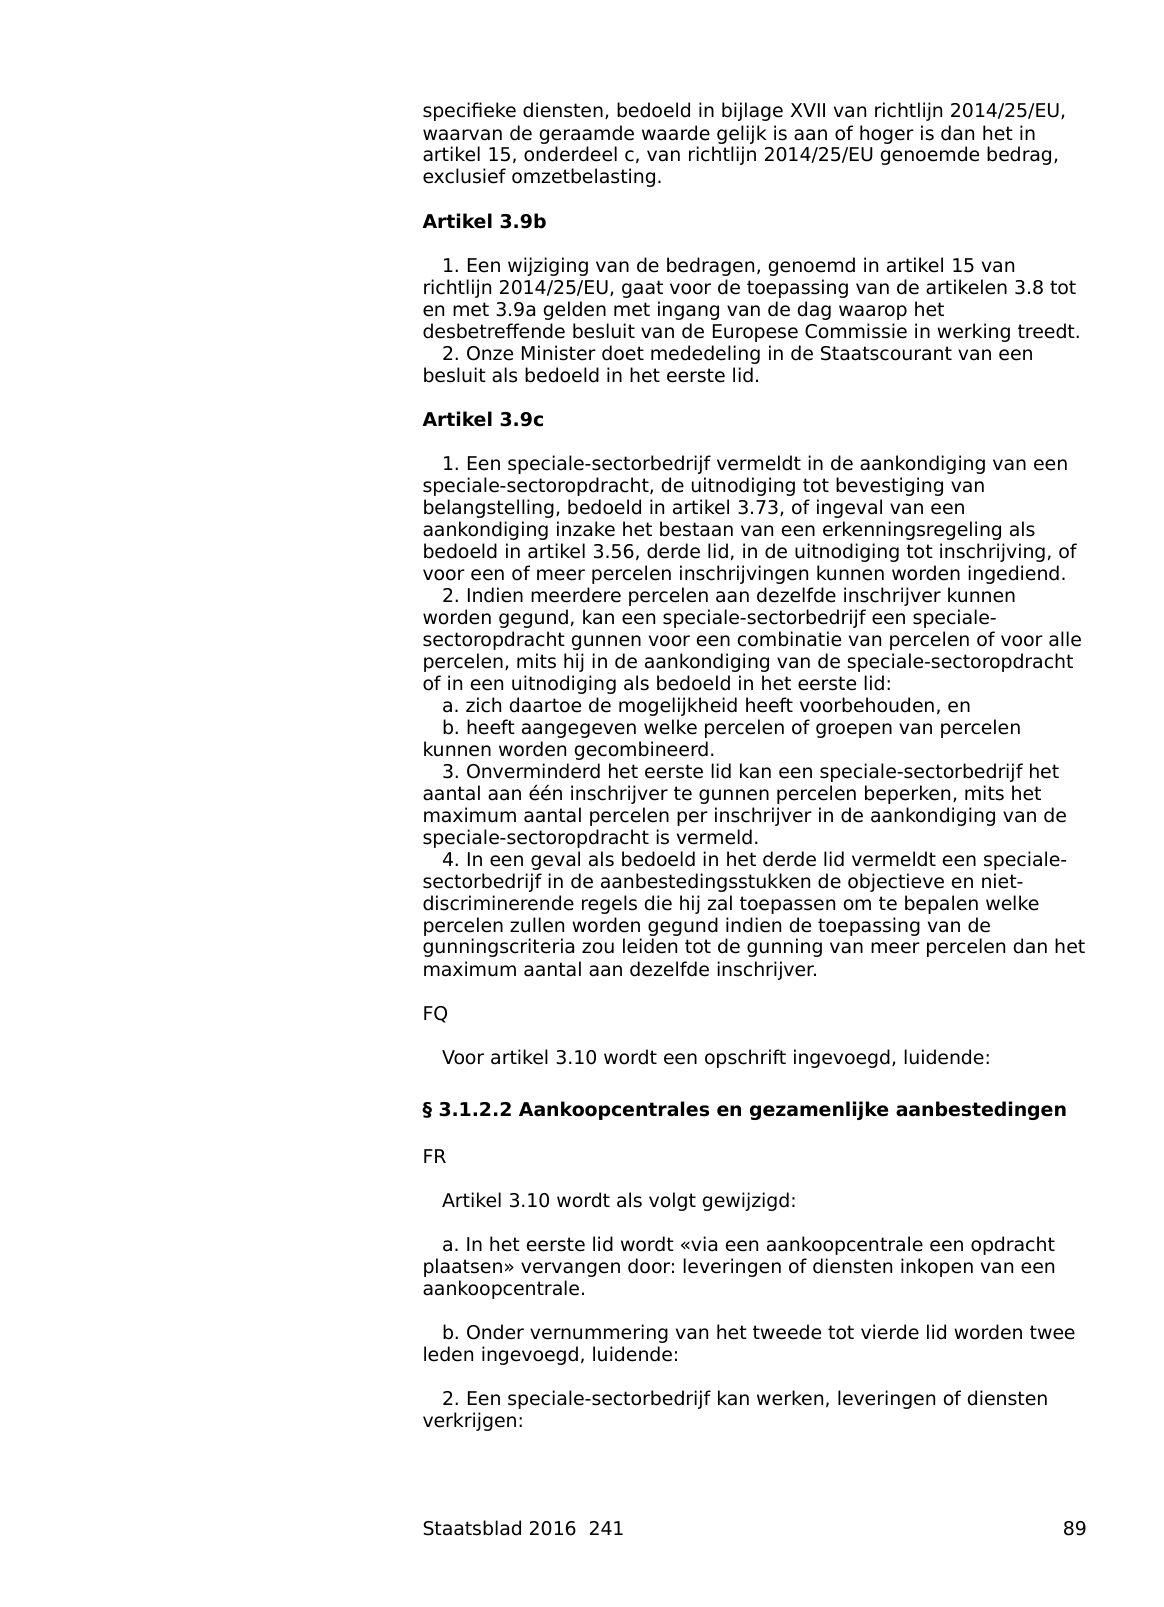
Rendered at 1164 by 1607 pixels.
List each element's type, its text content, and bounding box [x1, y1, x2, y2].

subtitle § 3.1.2.2 Aankoopcentrales en gezamenlijke aanbestedingen [422, 1099, 1087, 1121]
text b. Onder vernummering van het tweede tot vierde lid worden twee leden ingevoegd, luidende: [422, 1322, 1087, 1366]
subtitle Artikel 3.9c [422, 409, 1087, 431]
text 4. In een geval als bedoeld in het derde lid vermeldt een speciale-sectorbedrijf in de aanbestedingsstukken de objectieve en niet-discriminerende regels die hij zal toepassen om te bepalen welke percelen zullen worden gegund indien de toepassing van de gunningscriteria zou leiden tot de gunning van meer percelen dan het maximum aantal aan dezelfde inschrijver. [422, 848, 1087, 980]
subtitle Artikel 3.9b [422, 211, 1087, 232]
text a. In het eerste lid wordt «via een aankoopcentrale een opdracht plaatsen» vervangen door: leveringen of diensten inkopen van een aankoopcentrale. [422, 1234, 1087, 1300]
text b. heeft aangegeven welke percelen of groepen van percelen kunnen worden gecombineerd. [422, 717, 1087, 761]
text 2. Een speciale-sectorbedrijf kan werken, leveringen of diensten verkrijgen: [422, 1388, 1087, 1432]
text FR [422, 1146, 1087, 1168]
text specifieke diensten, bedoeld in bijlage XVII van richtlijn 2014/25/EU, waarvan de geraamde waarde gelijk is aan of hoger is dan het in artikel 15, onderdeel c, van richtlijn 2014/25/EU genoemde bedrag, exclusief omzetbelasting. [422, 100, 1087, 188]
text Voor artikel 3.10 wordt een opschrift ingevoegd, luidende: [422, 1047, 1087, 1069]
text Artikel 3.10 wordt als volgt gewijzigd: [422, 1190, 1087, 1212]
text 2. Onze Minister doet mededeling in de Staatscourant van een besluit als bedoeld in het eerste lid. [422, 343, 1087, 387]
text 2. Indien meerdere percelen aan dezelfde inschrijver kunnen worden gegund, kan een speciale-sectorbedrijf een speciale-sectoropdracht gunnen voor een combinatie van percelen of voor alle percelen, mits hij in de aankondiging van de speciale-sectoropdracht of in een uitnodiging als bedoeld in het eerste lid: [422, 585, 1087, 695]
text FQ [422, 1003, 1087, 1024]
text 1. Een wijziging van de bedragen, genoemd in artikel 15 van richtlijn 2014/25/EU, gaat voor de toepassing van de artikelen 3.8 tot en met 3.9a gelden met ingang van de dag waarop het desbetreffende besluit van de Europese Commissie in werking treedt. [422, 255, 1087, 343]
text 1. Een speciale-sectorbedrijf vermeldt in de aankondiging van een speciale-sectoropdracht, de uitnodiging tot bevestiging van belangstelling, bedoeld in artikel 3.73, of ingeval van een aankondiging inzake het bestaan van een erkenningsregeling als bedoeld in artikel 3.56, derde lid, in de uitnodiging tot inschrijving, of voor een of meer percelen inschrijvingen kunnen worden ingediend. [422, 453, 1087, 585]
text a. zich daartoe de mogelijkheid heeft voorbehouden, en [422, 695, 1087, 717]
text 3. Onverminderd het eerste lid kan een speciale-sectorbedrijf het aantal aan één inschrijver te gunnen percelen beperken, mits het maximum aantal percelen per inschrijver in de aankondiging van de speciale-sectoropdracht is vermeld. [422, 761, 1087, 848]
